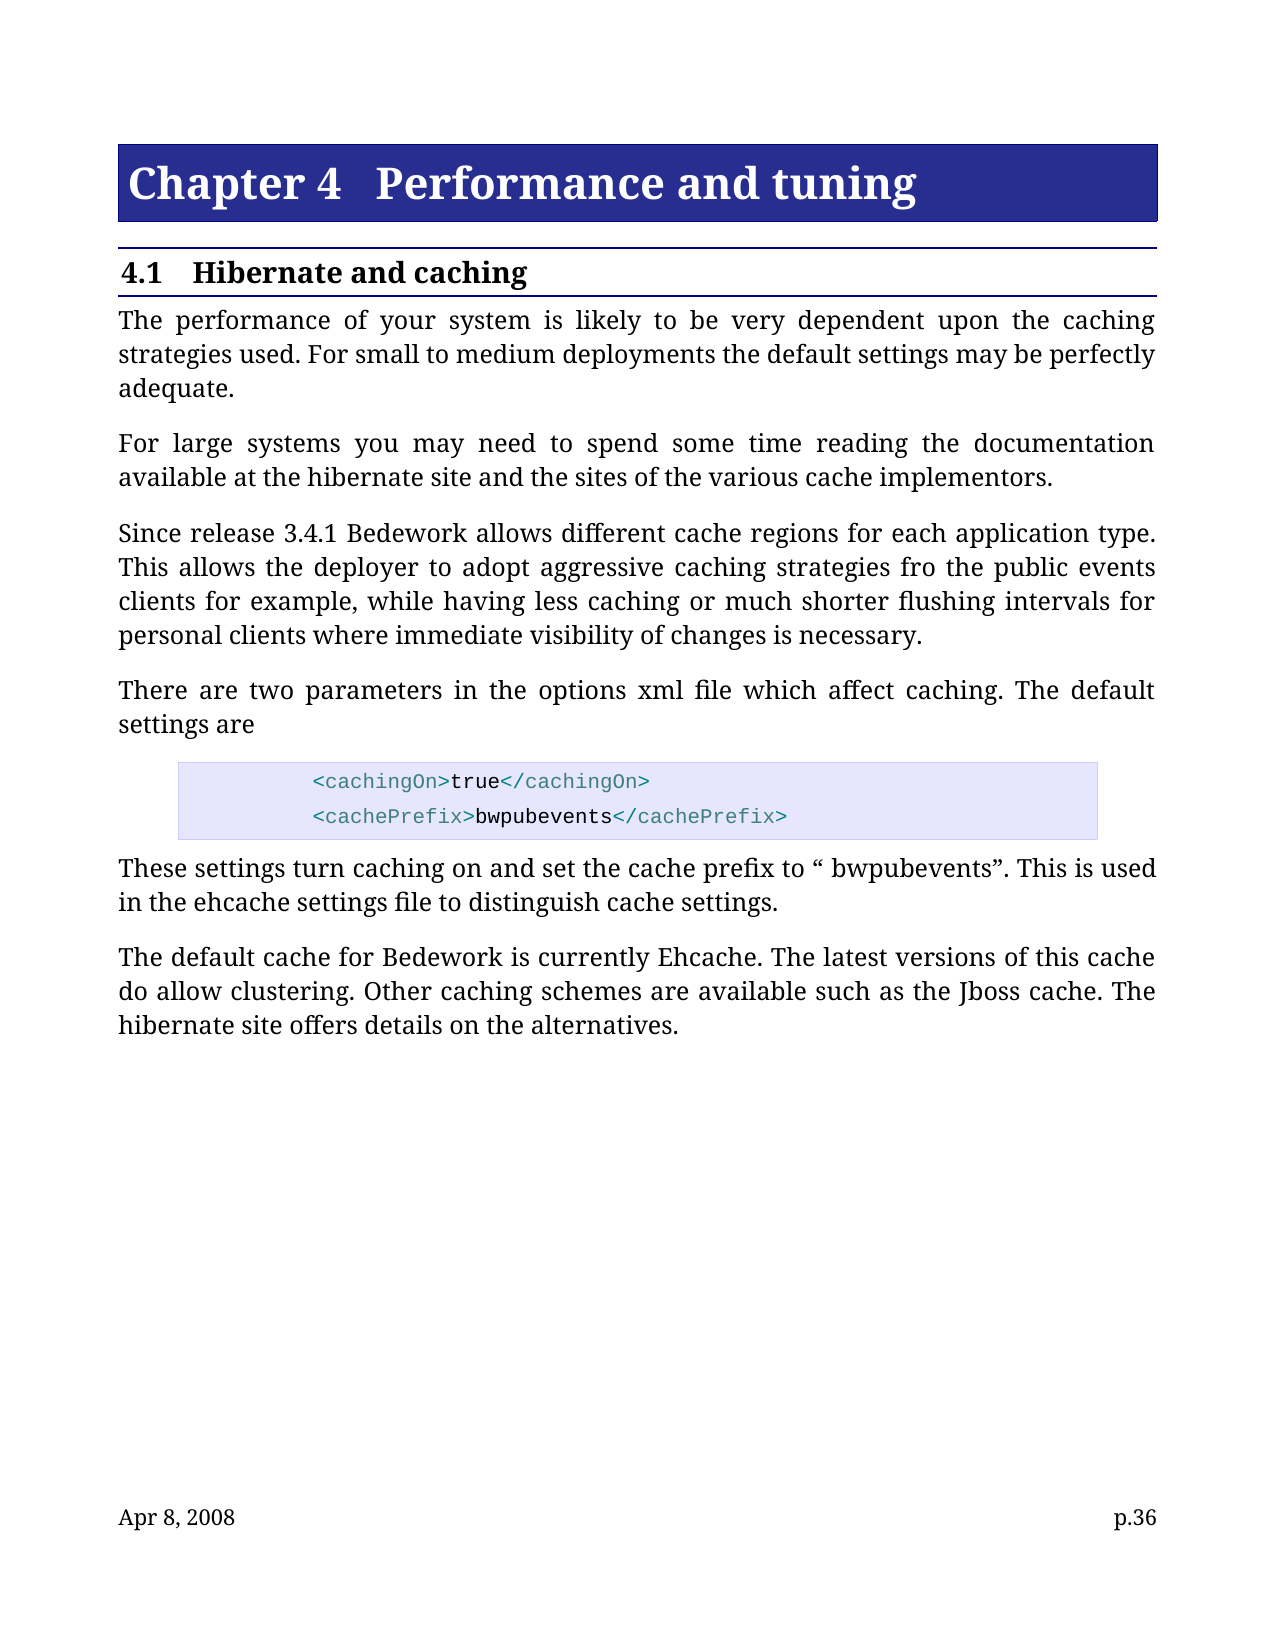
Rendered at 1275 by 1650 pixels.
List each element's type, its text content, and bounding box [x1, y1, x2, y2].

text For large systems you may need to spend some time reading the documentation available at the hibernate site and the sites of the various cache implementors. [118, 426, 1157, 494]
text <cachingOn>true</cachingOn> [179, 763, 1097, 794]
subtitle Performance and tuning [119, 145, 1157, 221]
text Since release 3.4.1 Bedework allows different cache regions for each application type. This allows the deployer to adopt aggressive caching strategies fro the public events clients for example, while having less caching or much shorter flushing intervals for personal clients where immediate visibility of changes is necessary. [118, 515, 1157, 651]
text The performance of your system is likely to be very dependent upon the caching strategies used. For small to medium deployments the default settings may be perfectly adequate. [118, 303, 1157, 405]
text <cachePrefix>bwpubevents</cachePrefix> [179, 797, 1097, 839]
subtitle Hibernate and caching [118, 249, 1157, 295]
text There are two parameters in the options xml file which affect caching. The default settings are [118, 672, 1157, 741]
text The default cache for Bedework is currently Ehcache. The latest versions of this cache do allow clustering. Other caching schemes are available such as the Jboss cache. The hibernate site offers details on the alternatives. [118, 940, 1157, 1042]
text These settings turn caching on and set the cache prefix to “ bwpubevents”. This is used in the ehcache settings file to distinguish cache settings. [118, 851, 1157, 919]
